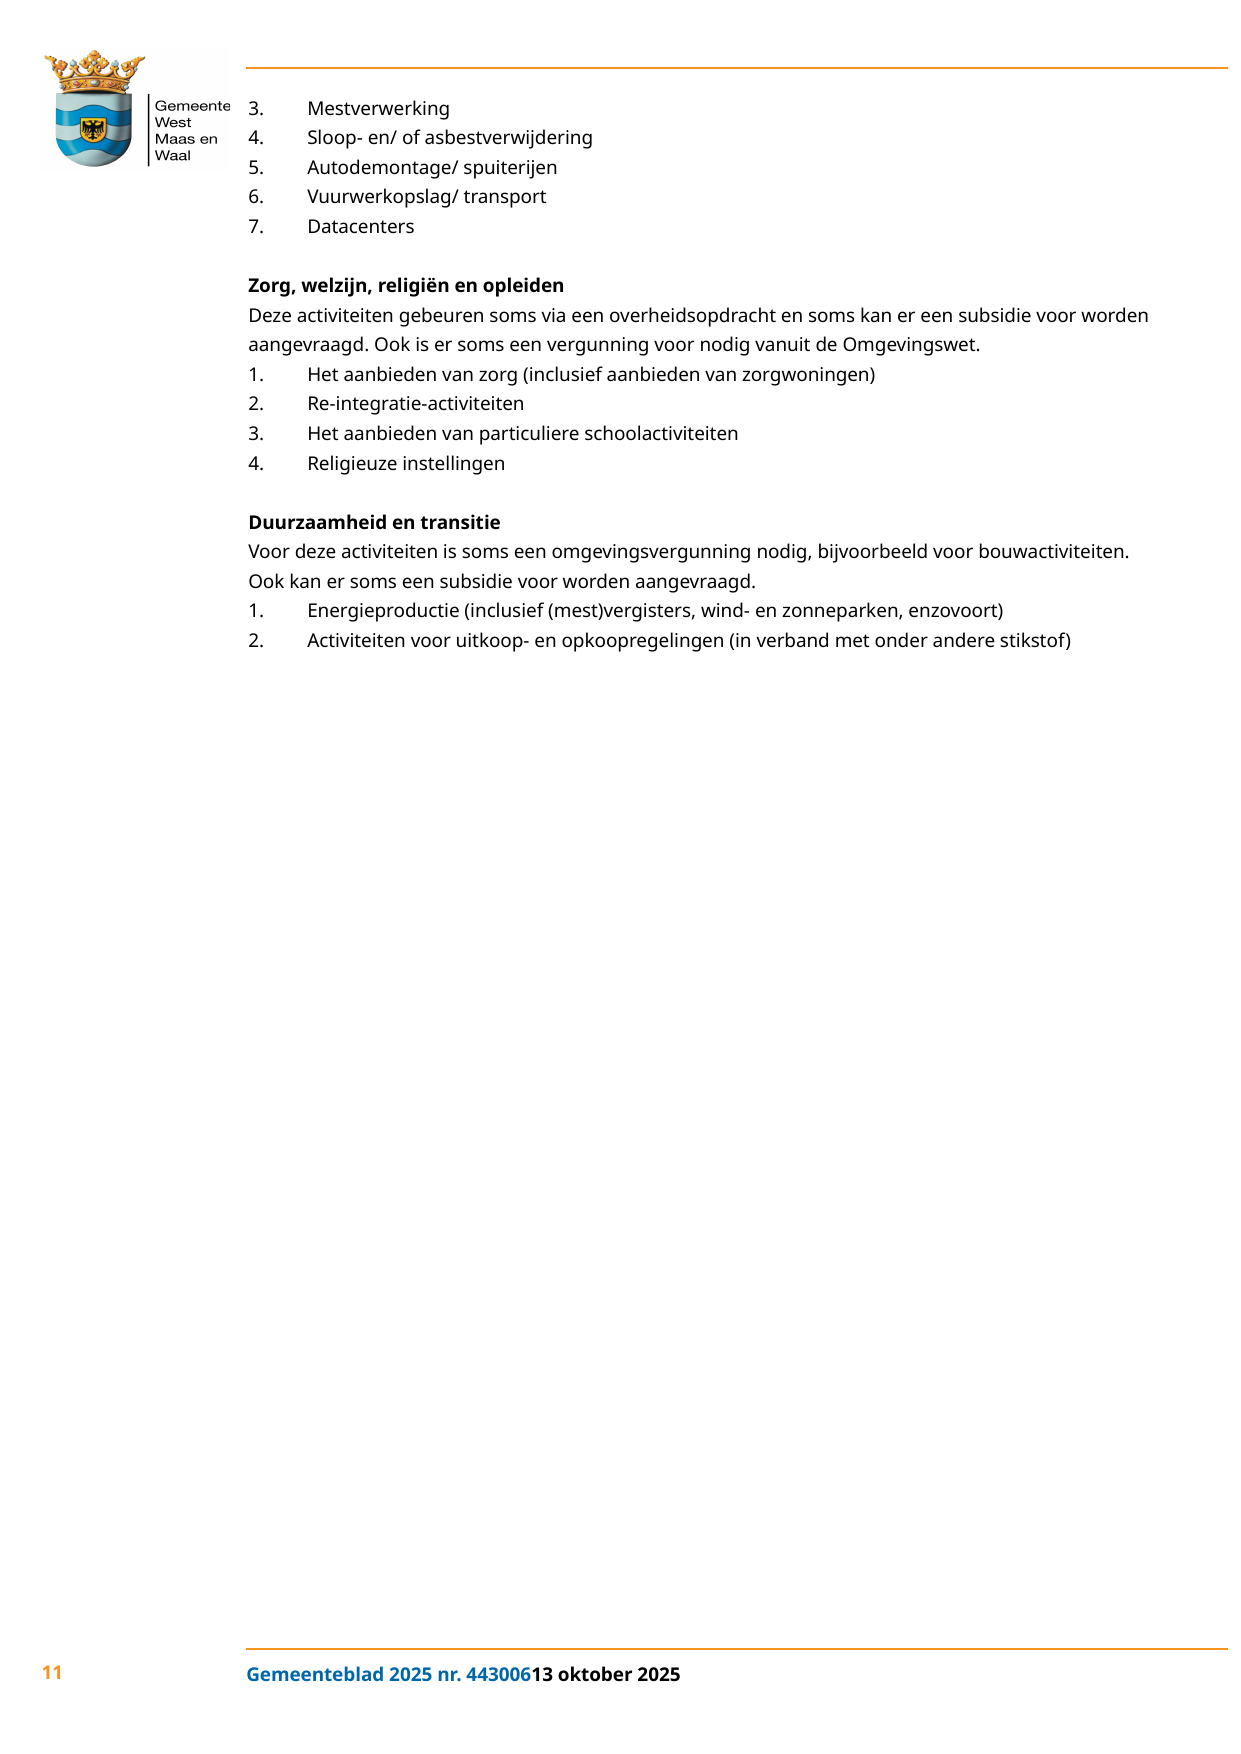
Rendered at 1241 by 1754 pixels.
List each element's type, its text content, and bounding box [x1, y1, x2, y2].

list Sloop- en/ of asbestverwijdering [248, 124, 1152, 150]
text Duurzaamheid en transitie [248, 509, 1152, 535]
list Re-integratie-activiteiten [248, 391, 1152, 416]
list Energieproductie (inclusief (mest)vergisters, wind- en zonneparken, enzovoort) [248, 598, 1152, 623]
list Activiteiten voor uitkoop- en opkoopregelingen (in verband met onder andere stikstof) [248, 627, 1152, 653]
list Religieuze instellingen [248, 450, 1152, 476]
text Deze activiteiten gebeuren soms via een overheidsopdracht en soms kan er een subsidie voor worden aangevraagd. Ook is er soms een vergunning voor nodig vanuit de Omgevingswet. [248, 302, 1152, 357]
picture [41, 47, 231, 172]
list Het aanbieden van zorg (inclusief aanbieden van zorgwoningen) [248, 361, 1152, 387]
text Voor deze activiteiten is soms een omgevingsvergunning nodig, bijvoorbeeld voor bouwactiviteiten. Ook kan er soms een subsidie voor worden aangevraagd. [248, 538, 1152, 594]
text Zorg, welzijn, religiën en opleiden [248, 272, 1152, 298]
list Vuurwerkopslag/ transport [248, 183, 1152, 209]
list Datacenters [248, 213, 1152, 239]
list Mestverwerking [248, 95, 1152, 121]
list Het aanbieden van particuliere schoolactiviteiten [248, 420, 1152, 446]
list Autodemontage/ spuiterijen [248, 154, 1152, 180]
